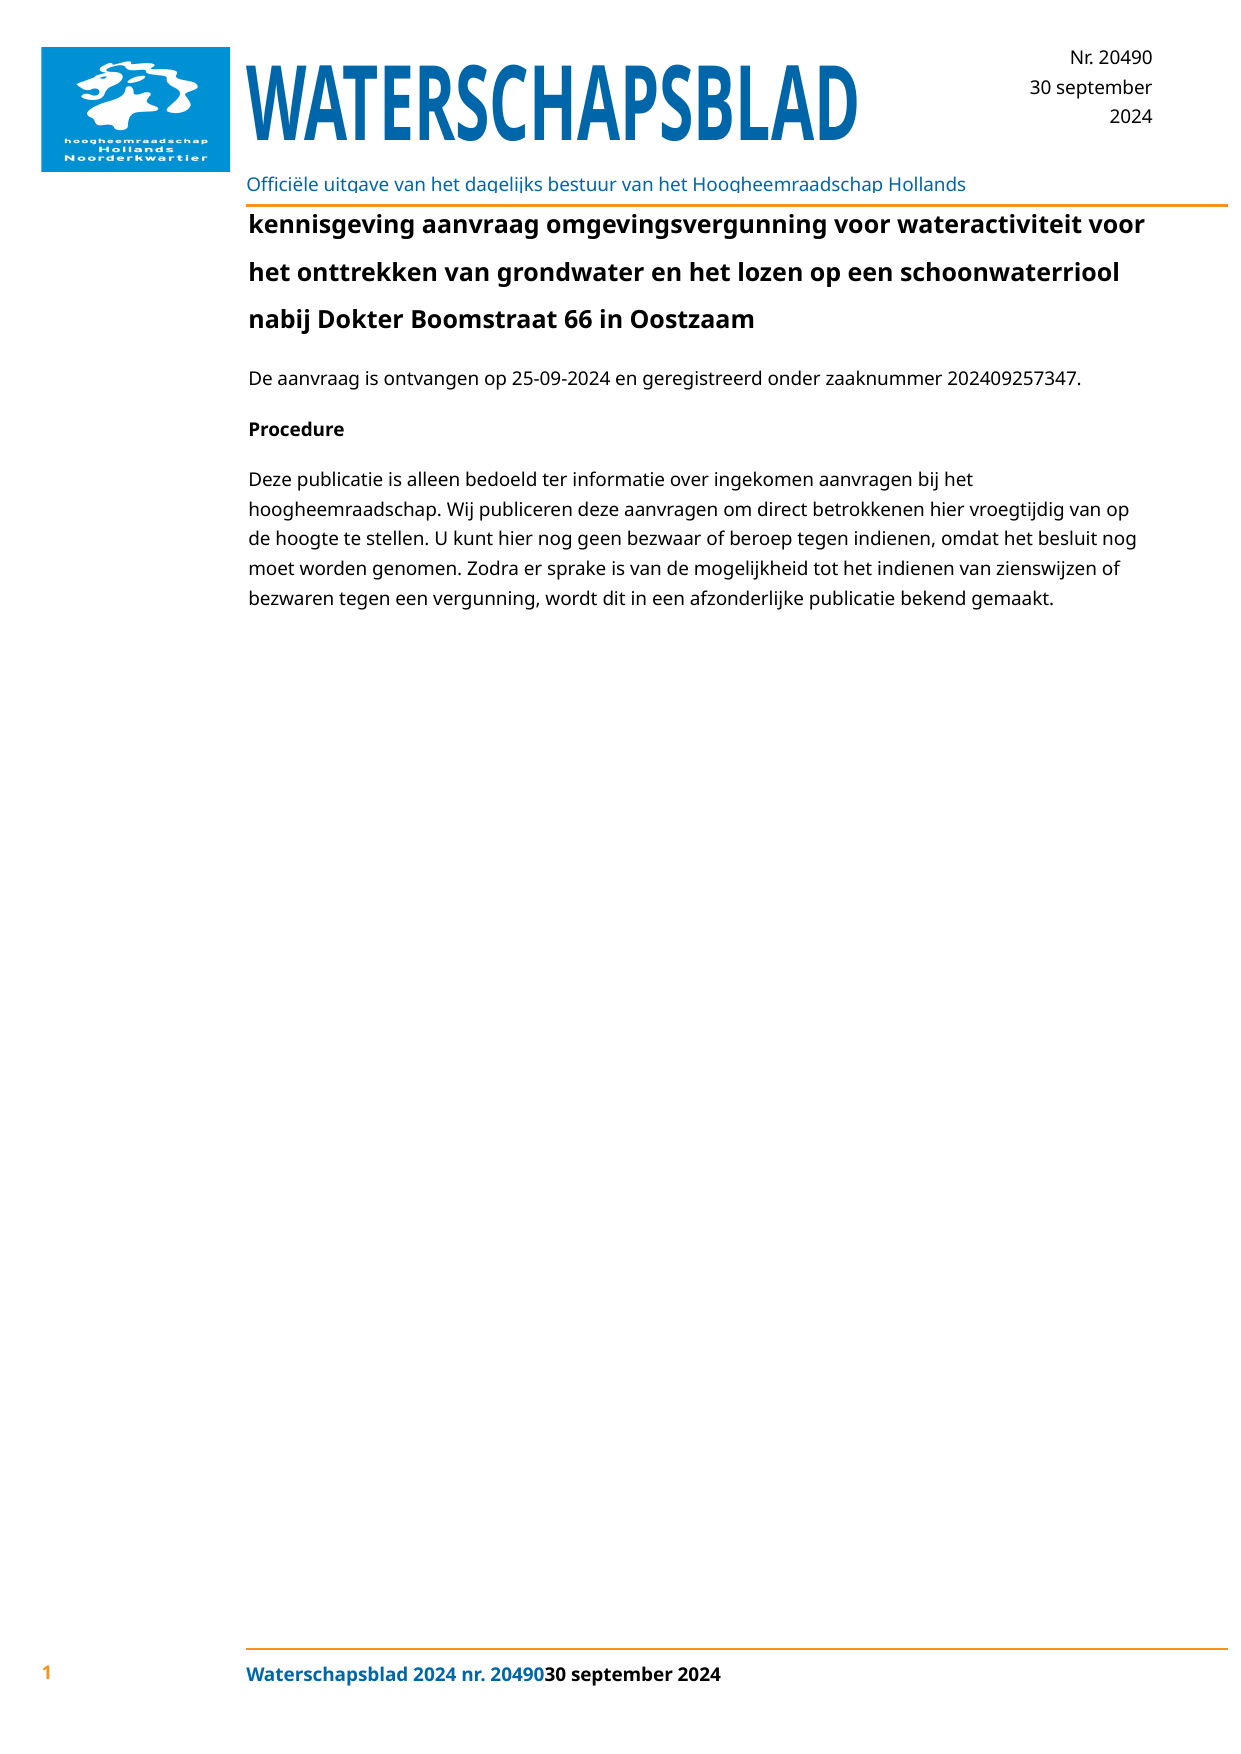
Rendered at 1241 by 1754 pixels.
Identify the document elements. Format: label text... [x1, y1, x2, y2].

text Procedure [248, 416, 1152, 442]
text Deze publicatie is alleen bedoeld ter informatie over ingekomen aanvragen bij het hoogheemraadschap. Wij publiceren deze aanvragen om direct betrokkenen hier vroegtijdig van op de hoogte te stellen. U kunt hier nog geen bezwaar of beroep tegen indienen, omdat het besluit nog moet worden genomen. Zodra er sprake is van de mogelijkheid tot het indienen van zienswijzen of bezwaren tegen een vergunning, wordt dit in een afzonderlijke publicatie bekend gemaakt. [248, 466, 1152, 610]
text kennisgeving aanvraag omgevingsvergunning voor wateractiviteit voor het onttrekken van grondwater en het lozen op een schoonwaterriool nabij Dokter Boomstraat 66 in Oostzaam [248, 207, 1152, 336]
picture [88, 87, 157, 130]
text De aanvraag is ontvangen op 25-09-2024 en geregistreerd onder zaaknummer 202409257347. [248, 366, 1152, 391]
picture [78, 64, 122, 99]
picture [129, 76, 144, 82]
picture [118, 62, 197, 112]
